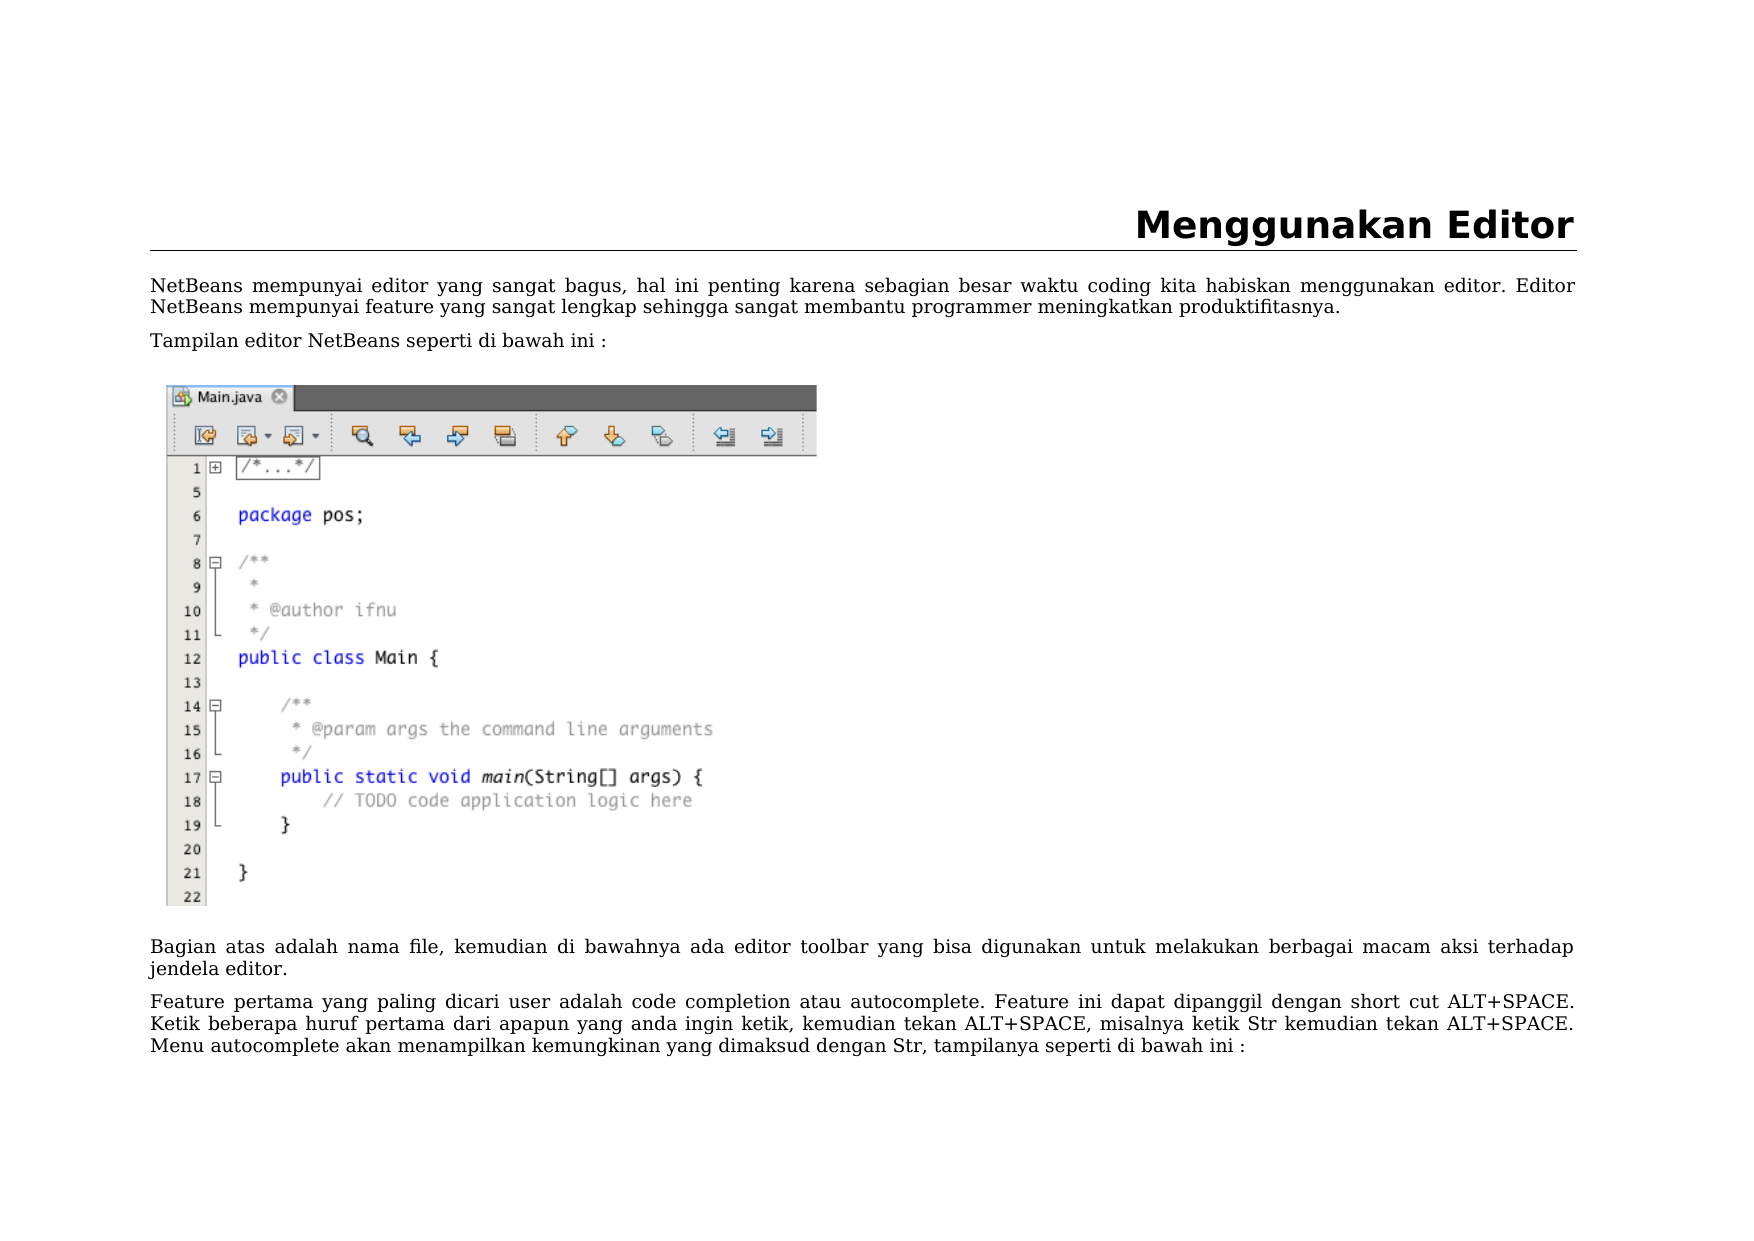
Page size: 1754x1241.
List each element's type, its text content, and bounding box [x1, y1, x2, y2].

subtitle Menggunakan Editor [150, 201, 1577, 250]
text Bagian atas adalah nama file, kemudian di bawahnya ada editor toolbar yang bisa digunakan untuk melakukan berbagai macam aksi terhadap jendela editor. [150, 936, 1577, 979]
picture [166, 385, 817, 906]
text Tampilan editor NetBeans seperti di bawah ini : [150, 330, 1577, 352]
text Feature pertama yang paling dicari user adalah code completion atau autocomplete. Feature ini dapat dipanggil dengan short cut ALT+SPACE. Ketik beberapa huruf pertama dari apapun yang anda ingin ketik, kemudian tekan ALT+SPACE, misalnya ketik Str kemudian tekan ALT+SPACE. Menu autocomplete akan menampilkan kemungkinan yang dimaksud dengan Str, tampilanya seperti di bawah ini : [150, 991, 1577, 1057]
text NetBeans mempunyai editor yang sangat bagus, hal ini penting karena sebagian besar waktu coding kita habiskan menggunakan editor. Editor NetBeans mempunyai feature yang sangat lengkap sehingga sangat membantu programmer meningkatkan produktifitasnya. [150, 274, 1577, 318]
